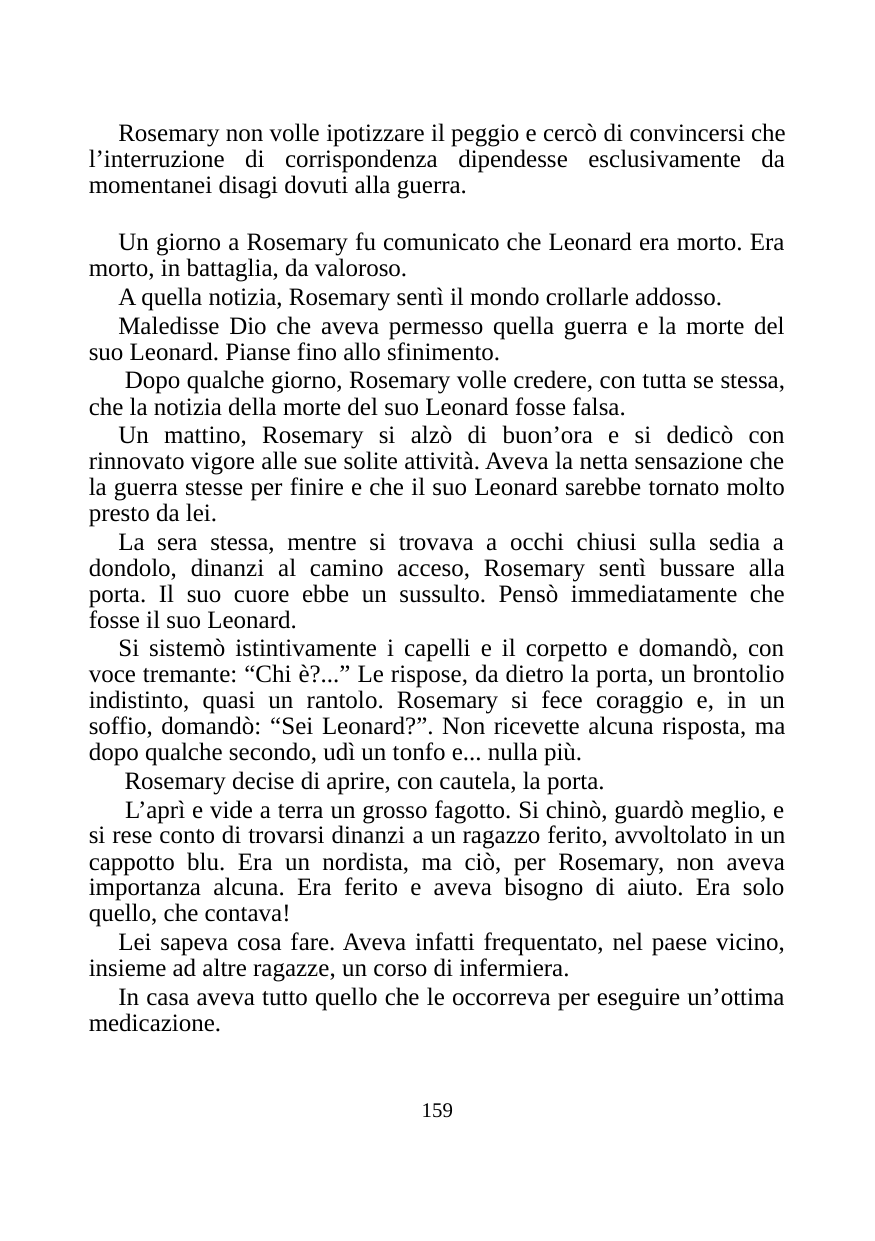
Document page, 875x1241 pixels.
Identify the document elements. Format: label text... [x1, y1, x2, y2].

text Si sistemò istintivamente i capelli e il corpetto e domandò, con voce tremante: “Chi è?...” Le rispose, da dietro la porta, un brontolio indistinto, quasi un rantolo. Rosemary si fece coraggio e, in un soffio, domandò: “Sei Leonard?”. Non ricevette alcuna risposta, ma dopo qualche secondo, udì un tonfo e... nulla più. [88, 633, 786, 766]
text Un mattino, Rosemary si alzò di buon’ora e si dedicò con rinnovato vigore alle sue solite attività. Aveva la netta sensazione che la guerra stesse per finire e che il suo Leonard sarebbe tornato molto presto da lei. [88, 420, 786, 527]
text In casa aveva tutto quello che le occorreva per eseguire un’ottima medicazione. [88, 982, 786, 1037]
text Rosemary decise di aprire, con cautela, la porta. [88, 766, 786, 795]
text A quella notizia, Rosemary sentì il mondo crollarle addosso. [88, 282, 786, 311]
text L’aprì e vide a terra un grosso fagotto. Si chinò, guardò meglio, e si rese conto di trovarsi dinanzi a un ragazzo ferito, avvoltolato in un cappotto blu. Era un nordista, ma ciò, per Rosemary, non aveva importanza alcuna. Era ferito e aveva bisogno di aiuto. Era solo quello, che contava! [88, 795, 786, 927]
text Lei sapeva cosa fare. Aveva infatti frequentato, nel paese vicino, insieme ad altre ragazze, un corso di infermiera. [88, 927, 786, 982]
text Dopo qualche giorno, Rosemary volle credere, con tutta se stessa, che la notizia della morte del suo Leonard fosse falsa. [88, 366, 786, 420]
text La sera stessa, mentre si trovava a occhi chiusi sulla sedia a dondolo, dinanzi al camino acceso, Rosemary sentì bussare alla porta. Il suo cuore ebbe un sussulto. Pensò immediatamente che fosse il suo Leonard. [88, 527, 786, 633]
text Rosemary non volle ipotizzare il peggio e cercò di convincersi che l’interruzione di corrispondenza dipendesse esclusivamente da momentanei disagi dovuti alla guerra. [88, 118, 786, 199]
text Maledisse Dio che aveva permesso quella guerra e la morte del suo Leonard. Pianse fino allo sfinimento. [88, 311, 786, 366]
text Un giorno a Rosemary fu comunicato che Leonard era morto. Era morto, in battaglia, da valoroso. [88, 227, 786, 282]
